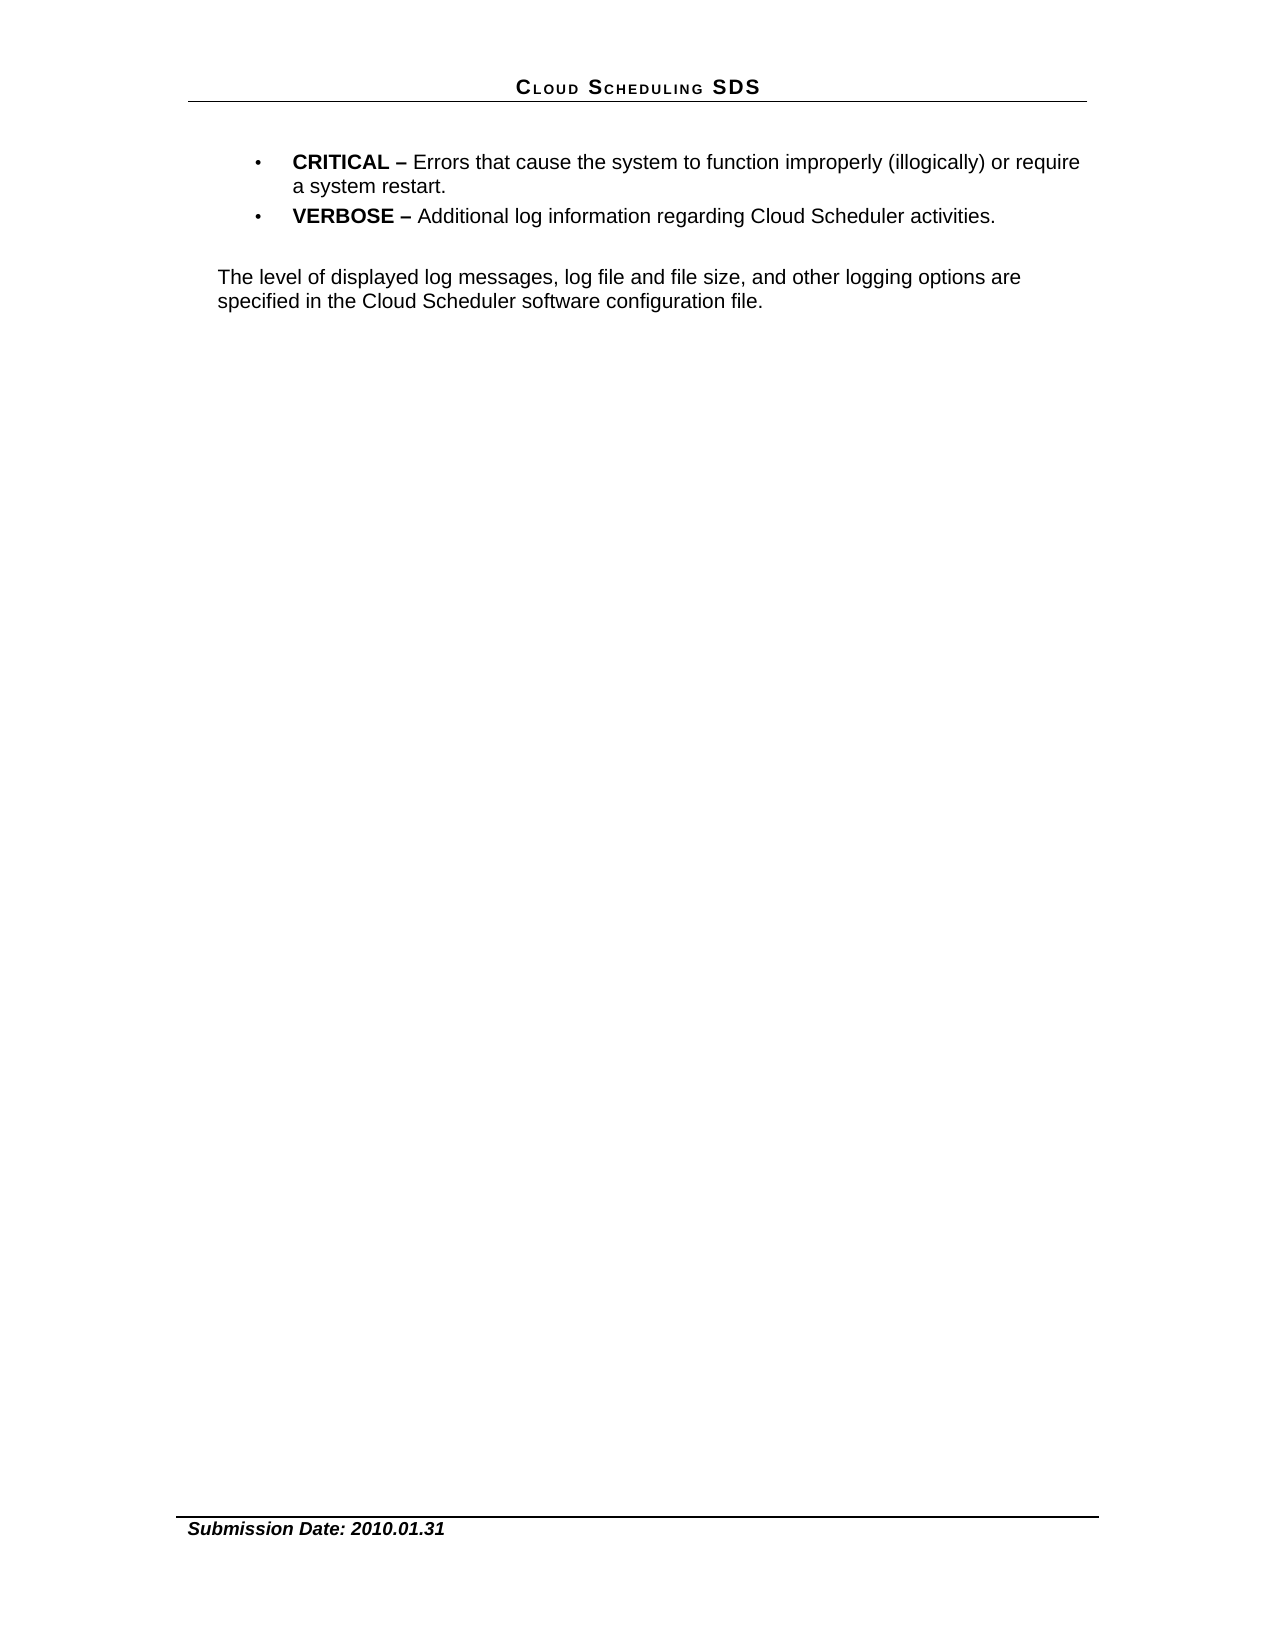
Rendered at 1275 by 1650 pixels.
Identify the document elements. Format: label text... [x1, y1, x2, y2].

list CRITICAL – Errors that cause the system to function improperly (illogically) or require a system restart. [255, 150, 1087, 198]
list VERBOSE – Additional log information regarding Cloud Scheduler activities. [255, 204, 1087, 228]
text The level of displayed log messages, log file and file size, and other logging options are specified in the Cloud Scheduler software configuration file. [217, 264, 1087, 312]
